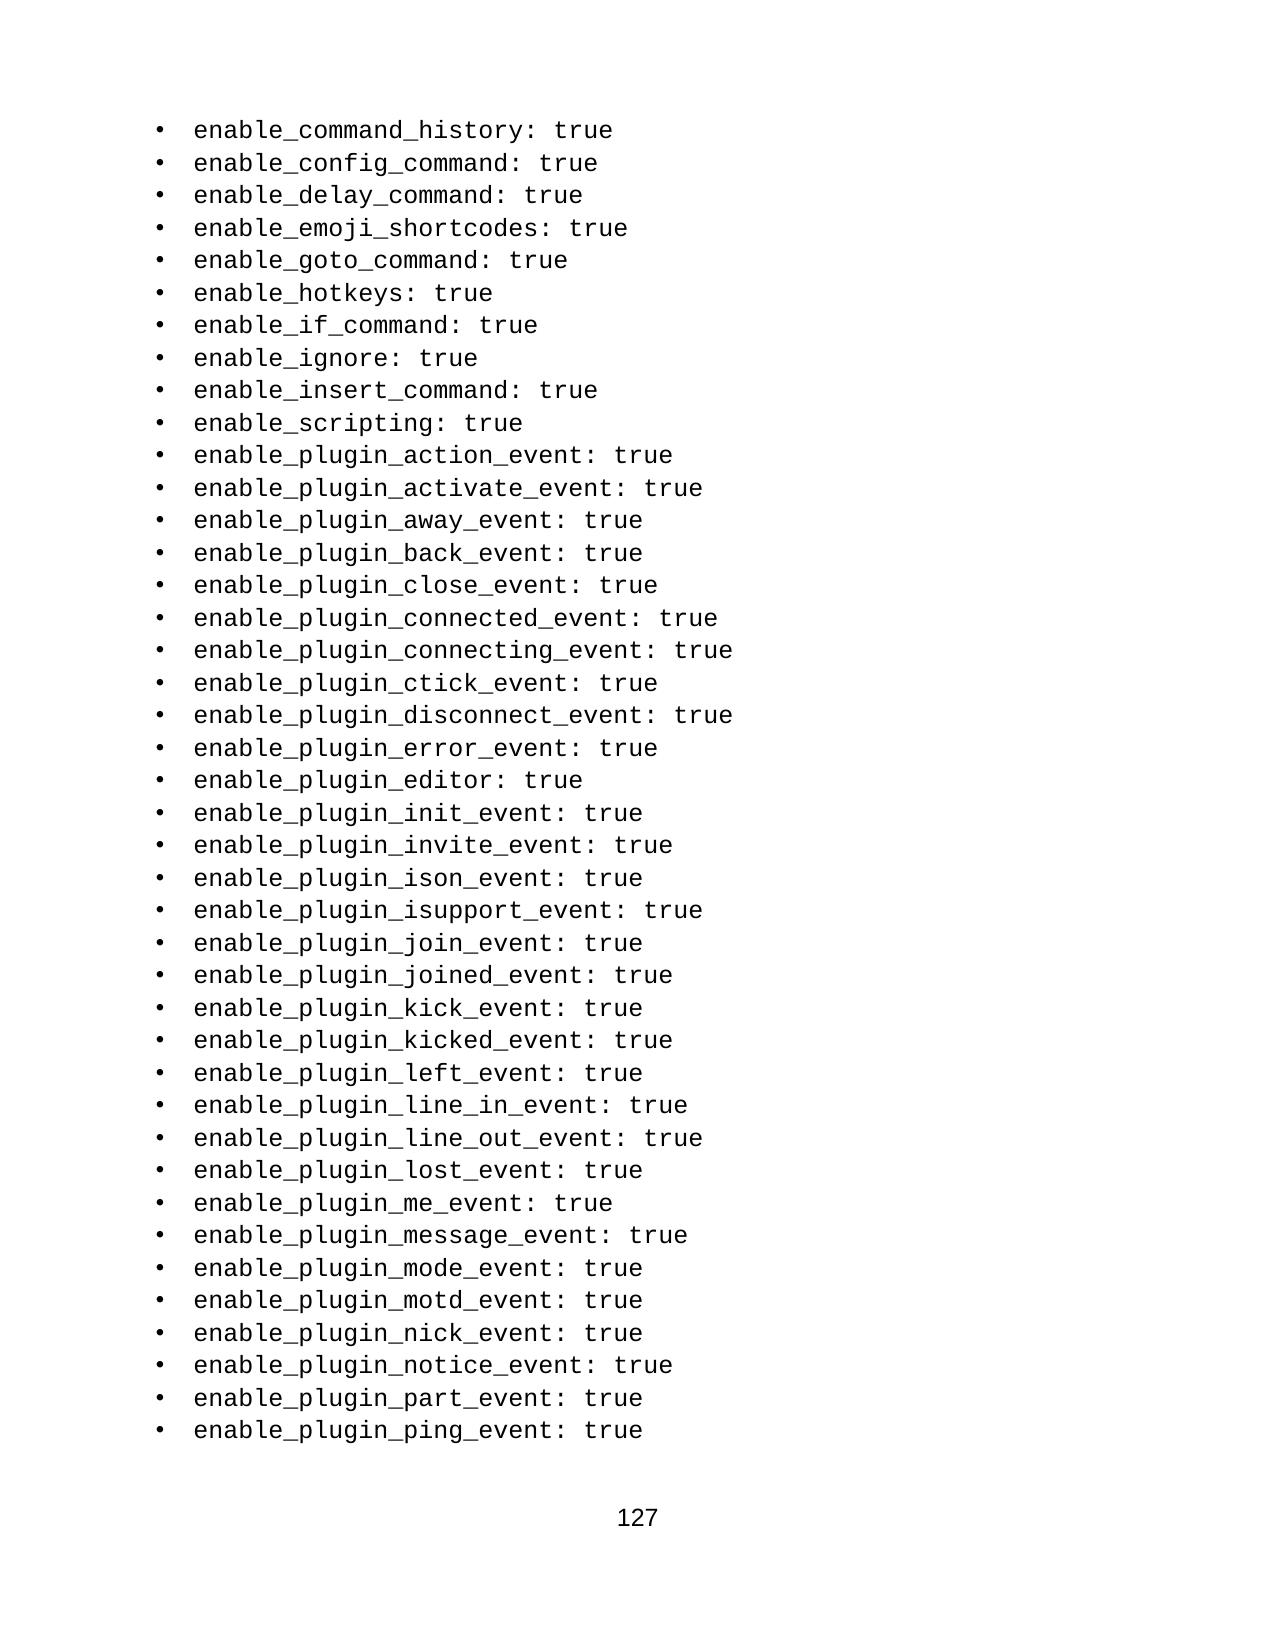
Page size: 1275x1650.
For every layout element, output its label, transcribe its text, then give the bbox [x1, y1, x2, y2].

list enable_plugin_ison_event: true [156, 866, 1157, 894]
list enable_plugin_kick_event: true [156, 996, 1157, 1024]
list enable_goto_command: true [156, 248, 1157, 276]
list enable_if_command: true [156, 313, 1157, 341]
list enable_delay_command: true [156, 183, 1157, 211]
list enable_command_history: true [156, 118, 1157, 146]
list enable_plugin_kicked_event: true [156, 1028, 1157, 1056]
list enable_emoji_shortcodes: true [156, 216, 1157, 244]
list enable_plugin_action_event: true [156, 443, 1157, 471]
list enable_plugin_notice_event: true [156, 1353, 1157, 1381]
list enable_plugin_ping_event: true [156, 1418, 1157, 1446]
list enable_plugin_part_event: true [156, 1386, 1157, 1414]
list enable_plugin_isupport_event: true [156, 898, 1157, 926]
list enable_plugin_left_event: true [156, 1061, 1157, 1089]
list enable_plugin_connected_event: true [156, 606, 1157, 634]
list enable_plugin_init_event: true [156, 801, 1157, 829]
list enable_plugin_mode_event: true [156, 1256, 1157, 1284]
list enable_plugin_message_event: true [156, 1223, 1157, 1251]
list enable_plugin_me_event: true [156, 1191, 1157, 1219]
list enable_plugin_connecting_event: true [156, 638, 1157, 666]
list enable_plugin_ctick_event: true [156, 671, 1157, 699]
list enable_ignore: true [156, 346, 1157, 374]
list enable_plugin_away_event: true [156, 508, 1157, 536]
list enable_plugin_editor: true [156, 768, 1157, 796]
list enable_plugin_nick_event: true [156, 1321, 1157, 1349]
list enable_plugin_lost_event: true [156, 1158, 1157, 1186]
list enable_plugin_close_event: true [156, 573, 1157, 601]
list enable_insert_command: true [156, 378, 1157, 406]
list enable_plugin_disconnect_event: true [156, 703, 1157, 731]
list enable_scripting: true [156, 411, 1157, 439]
list enable_plugin_motd_event: true [156, 1288, 1157, 1316]
list enable_plugin_activate_event: true [156, 476, 1157, 504]
list enable_plugin_back_event: true [156, 541, 1157, 569]
list enable_plugin_invite_event: true [156, 833, 1157, 861]
list enable_plugin_line_out_event: true [156, 1126, 1157, 1154]
list enable_plugin_error_event: true [156, 736, 1157, 764]
list enable_config_command: true [156, 151, 1157, 179]
list enable_hotkeys: true [156, 281, 1157, 309]
list enable_plugin_join_event: true [156, 931, 1157, 959]
list enable_plugin_joined_event: true [156, 963, 1157, 991]
list enable_plugin_line_in_event: true [156, 1093, 1157, 1121]
